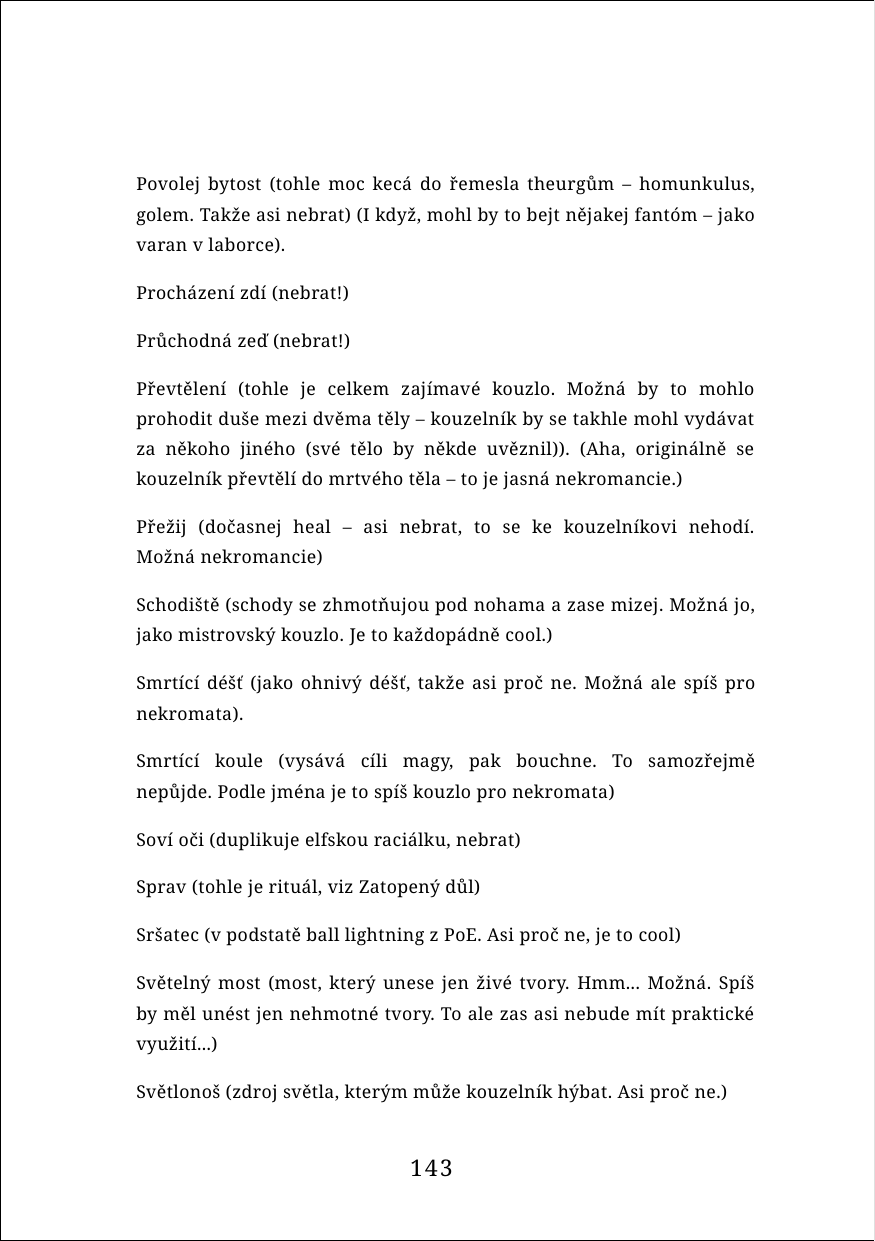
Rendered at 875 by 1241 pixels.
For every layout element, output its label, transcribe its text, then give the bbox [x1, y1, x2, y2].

text Sršatec (v podstatě ball lightning z PoE. Asi proč ne, je to cool) [136, 923, 756, 947]
text Světlonoš (zdroj světla, kterým může kouzelník hýbat. Asi proč ne.) [136, 1079, 756, 1103]
text Soví oči (duplikuje elfskou raciálku, nebrat) [136, 827, 756, 851]
text Povolej bytost (tohle moc kecá do řemesla theurgům – homunkulus, golem. Takže asi nebrat) (I když, mohl by to bejt nějakej fantóm – jako varan v laborce). [136, 172, 756, 256]
text Sprav (tohle je rituál, viz Zatopený důl) [136, 875, 756, 899]
text Světelný most (most, který unese jen živé tvory. Hmm... Možná. Spíš by měl unést jen nehmotné tvory. To ale zas asi nebude mít praktické využití...) [136, 971, 756, 1055]
text Procházení zdí (nebrat!) [136, 280, 756, 304]
text Průchodná zeď (nebrat!) [136, 328, 756, 352]
text Smrtící déšť (jako ohnivý déšť, takže asi proč ne. Možná ale spíš pro nekromata). [136, 671, 756, 725]
text Schodiště (schody se zhmotňujou pod nohama a zase mizej. Možná jo, jako mistrovský kouzlo. Je to každopádně cool.) [136, 593, 756, 647]
text Přežij (dočasnej heal – asi nebrat, to se ke kouzelníkovi nehodí. Možná nekromancie) [136, 514, 756, 569]
text Smrtící koule (vysává cíli magy, pak bouchne. To samozřejmě nepůjde. Podle jména je to spíš kouzlo pro nekromata) [136, 749, 756, 803]
text Převtělení (tohle je celkem zajímavé kouzlo. Možná by to mohlo prohodit duše mezi dvěma těly – kouzelník by se takhle mohl vydávat za někoho jiného (své tělo by někde uvěznil)). (Aha, originálně se kouzelník převtělí do mrtvého těla – to je jasná nekromancie.) [136, 376, 756, 491]
